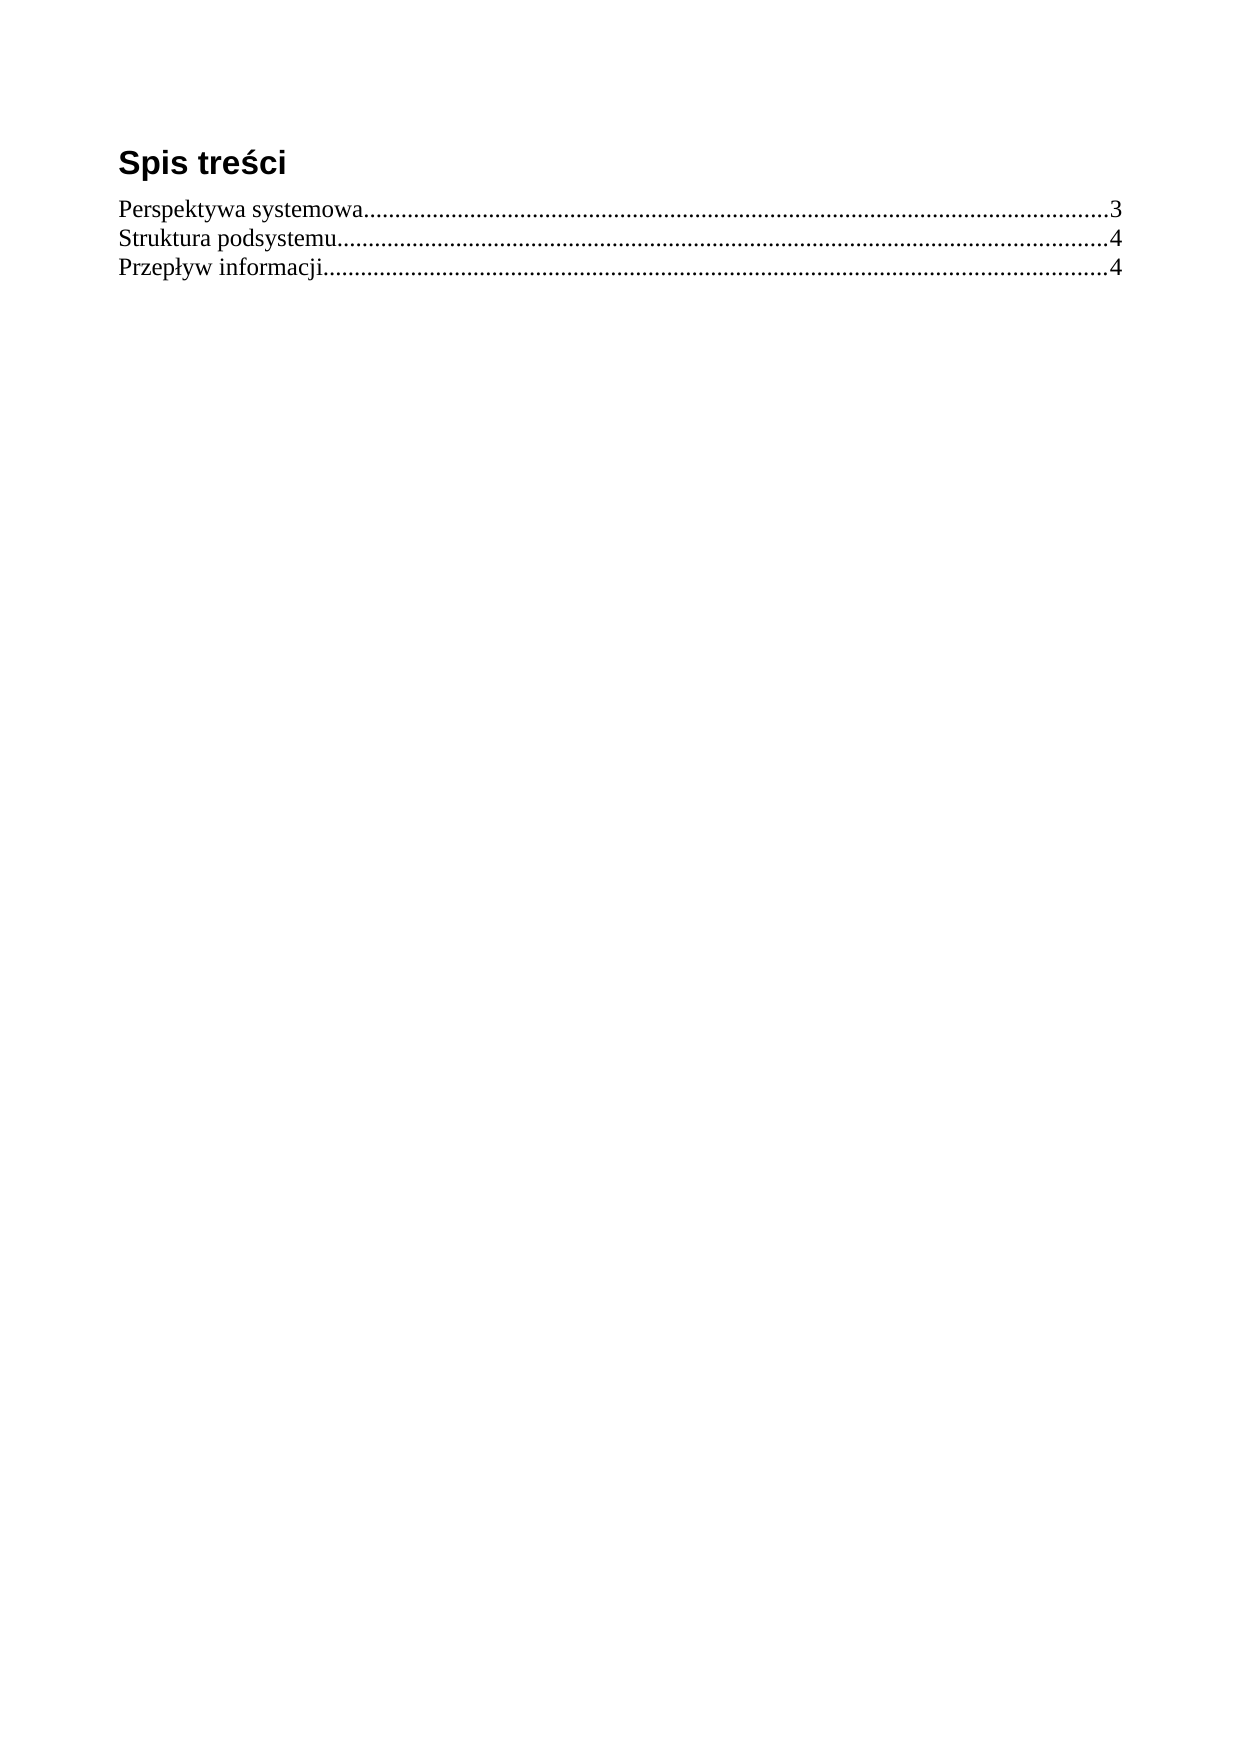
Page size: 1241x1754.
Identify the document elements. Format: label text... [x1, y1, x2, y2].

text Perspektywa systemowa 3 [118, 194, 1122, 223]
subtitle Spis treści [118, 143, 1122, 182]
text Struktura podsystemu 4 [118, 223, 1122, 252]
text Przepływ informacji 4 [118, 252, 1122, 280]
